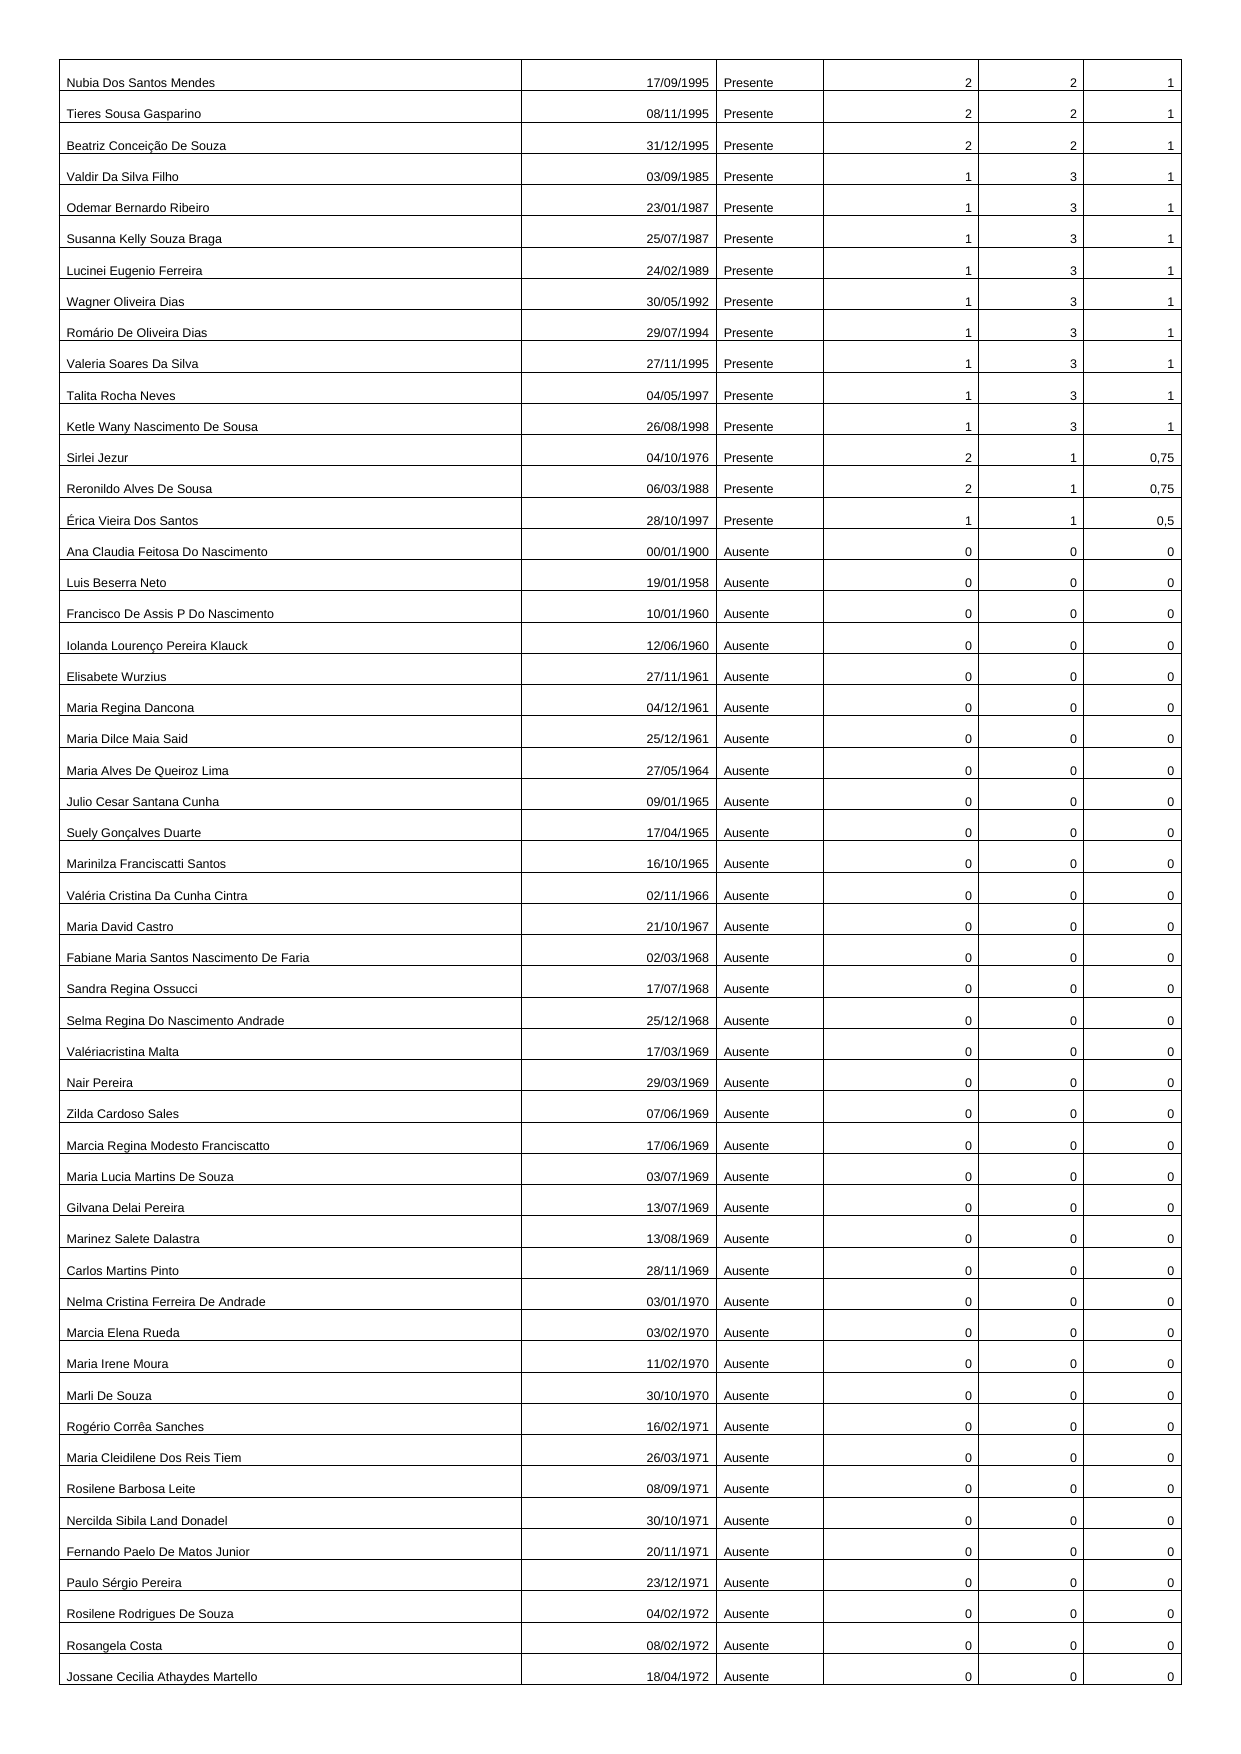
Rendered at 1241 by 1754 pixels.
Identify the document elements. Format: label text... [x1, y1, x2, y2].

table_cell 3 [979, 373, 1083, 403]
table_cell 27/11/1995 [522, 341, 716, 372]
table_cell Nair Pereira [60, 1060, 521, 1090]
table_cell Julio Cesar Santana Cunha [60, 779, 521, 809]
table_cell 1 [979, 435, 1083, 465]
table_cell 0 [1084, 685, 1181, 715]
table_cell 1 [824, 310, 978, 340]
table_cell Romário De Oliveira Dias [60, 310, 521, 340]
table_cell 0 [824, 1185, 978, 1215]
table_cell 29/03/1969 [522, 1060, 716, 1090]
table_cell 04/10/1976 [522, 435, 716, 465]
table_cell 08/09/1971 [522, 1466, 716, 1497]
table_cell Reronildo Alves De Sousa [60, 466, 521, 497]
table_cell 04/12/1961 [522, 685, 716, 715]
table_cell Maria Alves De Queiroz Lima [60, 748, 521, 778]
table_cell 0 [979, 1091, 1083, 1122]
table_cell Nelma Cristina Ferreira De Andrade [60, 1279, 521, 1309]
table_cell Presente [717, 341, 823, 372]
table_cell Ketle Wany Nascimento De Sousa [60, 404, 521, 434]
table_cell 0 [824, 1123, 978, 1153]
table_cell 0 [1084, 873, 1181, 903]
table_cell 0 [979, 685, 1083, 715]
table_cell Talita Rocha Neves [60, 373, 521, 403]
table_cell 20/11/1971 [522, 1529, 716, 1559]
table_cell Ausente [717, 1560, 823, 1590]
table_cell 21/10/1967 [522, 904, 716, 934]
table_cell 0 [1084, 810, 1181, 840]
table_cell 1 [1084, 154, 1181, 184]
table_cell 0 [824, 1216, 978, 1247]
table_cell 0 [824, 1529, 978, 1559]
table_cell 0 [824, 1279, 978, 1309]
table_cell 0 [824, 1373, 978, 1403]
table_cell 0 [824, 1091, 978, 1122]
table_cell 1 [979, 498, 1083, 528]
table_cell Presente [717, 154, 823, 184]
table_cell Ausente [717, 1154, 823, 1184]
table_cell 0 [979, 591, 1083, 622]
table_cell 17/04/1965 [522, 810, 716, 840]
table_cell 2 [979, 123, 1083, 153]
table_cell 0 [1084, 1654, 1181, 1684]
table_cell Ausente [717, 966, 823, 997]
table_cell 3 [979, 216, 1083, 247]
table_cell 0 [824, 1154, 978, 1184]
table_cell 17/09/1995 [522, 60, 716, 90]
table_cell 0 [1084, 654, 1181, 684]
table_cell Presente [717, 404, 823, 434]
table_cell Ausente [717, 1373, 823, 1403]
table_cell 0 [979, 904, 1083, 934]
table_cell 26/03/1971 [522, 1435, 716, 1465]
table_cell 17/03/1969 [522, 1029, 716, 1059]
table_cell Marcia Elena Rueda [60, 1310, 521, 1340]
table_cell 1 [1084, 248, 1181, 278]
table_cell 30/10/1970 [522, 1373, 716, 1403]
table_cell 08/02/1972 [522, 1623, 716, 1653]
table_cell 03/07/1969 [522, 1154, 716, 1184]
table_cell 0 [979, 1279, 1083, 1309]
table_cell 0 [824, 1654, 978, 1684]
table_cell 0 [979, 748, 1083, 778]
table_cell 28/11/1969 [522, 1248, 716, 1278]
table_cell Ausente [717, 1341, 823, 1372]
table_cell Maria Dilce Maia Said [60, 716, 521, 747]
table_cell 0 [979, 1466, 1083, 1497]
table_cell 1 [1084, 123, 1181, 153]
table_cell 0 [824, 1060, 978, 1090]
table_cell 1 [1084, 310, 1181, 340]
table_cell 1 [824, 248, 978, 278]
table_cell 0 [824, 591, 978, 622]
table_cell Ana Claudia Feitosa Do Nascimento [60, 529, 521, 559]
table_cell 1 [1084, 91, 1181, 122]
table_cell 02/11/1966 [522, 873, 716, 903]
table_cell 1 [1084, 341, 1181, 372]
table_cell Ausente [717, 1466, 823, 1497]
table_cell 0 [824, 904, 978, 934]
table_cell Rosangela Costa [60, 1623, 521, 1653]
table_cell Ausente [717, 1185, 823, 1215]
table_cell 1 [1084, 279, 1181, 309]
table_cell 0 [979, 779, 1083, 809]
table_cell Ausente [717, 841, 823, 872]
table_cell 0 [979, 716, 1083, 747]
table_cell Presente [717, 498, 823, 528]
table_cell 1 [1084, 216, 1181, 247]
table_cell 27/11/1961 [522, 654, 716, 684]
table_cell Gilvana Delai Pereira [60, 1185, 521, 1215]
table_cell 11/02/1970 [522, 1341, 716, 1372]
table_cell Rosilene Rodrigues De Souza [60, 1591, 521, 1622]
table_cell 31/12/1995 [522, 123, 716, 153]
table_cell 0 [979, 1248, 1083, 1278]
table_cell Ausente [717, 1654, 823, 1684]
table_cell 16/02/1971 [522, 1404, 716, 1434]
table_cell 19/01/1958 [522, 560, 716, 590]
table_cell 27/05/1964 [522, 748, 716, 778]
table_cell 0 [979, 1654, 1083, 1684]
table_cell 23/12/1971 [522, 1560, 716, 1590]
table_cell Ausente [717, 1091, 823, 1122]
table_cell Ausente [717, 873, 823, 903]
table_cell Maria Lucia Martins De Souza [60, 1154, 521, 1184]
table_cell 29/07/1994 [522, 310, 716, 340]
table_cell 2 [824, 466, 978, 497]
table_cell 0 [824, 841, 978, 872]
table_cell Lucinei Eugenio Ferreira [60, 248, 521, 278]
table_cell 06/03/1988 [522, 466, 716, 497]
table_cell Carlos Martins Pinto [60, 1248, 521, 1278]
table_cell 0 [1084, 1248, 1181, 1278]
table_cell Presente [717, 373, 823, 403]
table_cell 0 [824, 1591, 978, 1622]
table_cell Fabiane Maria Santos Nascimento De Faria [60, 935, 521, 965]
table_cell Presente [717, 279, 823, 309]
table_cell 30/05/1992 [522, 279, 716, 309]
table_cell 18/04/1972 [522, 1654, 716, 1684]
table_cell Luis Beserra Neto [60, 560, 521, 590]
table_cell 2 [824, 60, 978, 90]
table_cell Jossane Cecilia Athaydes Martello [60, 1654, 521, 1684]
table_cell 1 [824, 185, 978, 215]
table_cell 2 [824, 435, 978, 465]
table_cell 0 [1084, 1560, 1181, 1590]
table_cell 28/10/1997 [522, 498, 716, 528]
table_cell Ausente [717, 1123, 823, 1153]
table_cell Ausente [717, 1591, 823, 1622]
table_cell 0 [824, 560, 978, 590]
table_cell 0 [824, 1498, 978, 1528]
table_cell 0 [1084, 1591, 1181, 1622]
table_cell 0 [1084, 1029, 1181, 1059]
table_cell Selma Regina Do Nascimento Andrade [60, 998, 521, 1028]
table_cell Presente [717, 310, 823, 340]
table_cell Ausente [717, 1310, 823, 1340]
table_cell 0 [1084, 998, 1181, 1028]
table_cell 0 [1084, 560, 1181, 590]
table_cell Tieres Sousa Gasparino [60, 91, 521, 122]
table_cell Presente [717, 216, 823, 247]
table_cell 0 [824, 623, 978, 653]
table_cell Ausente [717, 1248, 823, 1278]
table_cell 0 [824, 810, 978, 840]
table_cell Marcia Regina Modesto Franciscatto [60, 1123, 521, 1153]
table_cell 0 [979, 1591, 1083, 1622]
table_cell 00/01/1900 [522, 529, 716, 559]
table_cell Valéria Cristina Da Cunha Cintra [60, 873, 521, 903]
table_cell 1 [1084, 373, 1181, 403]
table_cell 0,75 [1084, 466, 1181, 497]
table_cell 0 [1084, 966, 1181, 997]
table_cell 26/08/1998 [522, 404, 716, 434]
table_cell Presente [717, 123, 823, 153]
table_cell Odemar Bernardo Ribeiro [60, 185, 521, 215]
table_cell 0 [824, 529, 978, 559]
table_cell Ausente [717, 904, 823, 934]
table_cell 0 [1084, 1185, 1181, 1215]
table_cell 0 [979, 1623, 1083, 1653]
table_cell 1 [824, 498, 978, 528]
table_cell 08/11/1995 [522, 91, 716, 122]
table_cell Maria David Castro [60, 904, 521, 934]
table_cell 2 [824, 91, 978, 122]
table_cell 0 [1084, 1404, 1181, 1434]
table_cell 0 [979, 654, 1083, 684]
table_cell 1 [824, 154, 978, 184]
table_cell 0 [979, 1529, 1083, 1559]
table_cell Presente [717, 185, 823, 215]
table_cell 0 [1084, 779, 1181, 809]
table_cell 0 [824, 1404, 978, 1434]
table_cell 12/06/1960 [522, 623, 716, 653]
table_cell Érica Vieira Dos Santos [60, 498, 521, 528]
table_cell 0 [824, 1623, 978, 1653]
table_cell 0 [1084, 1466, 1181, 1497]
table_cell Ausente [717, 591, 823, 622]
table_cell Ausente [717, 529, 823, 559]
table_cell 07/06/1969 [522, 1091, 716, 1122]
table_cell Maria Cleidilene Dos Reis Tiem [60, 1435, 521, 1465]
table_cell 0 [979, 1185, 1083, 1215]
table_cell 13/07/1969 [522, 1185, 716, 1215]
table_cell 0 [824, 1560, 978, 1590]
table_cell 0,5 [1084, 498, 1181, 528]
table_cell Ausente [717, 685, 823, 715]
table_cell 0 [979, 560, 1083, 590]
table_cell Ausente [717, 560, 823, 590]
table_cell 0 [979, 1060, 1083, 1090]
table_cell 0 [979, 873, 1083, 903]
table_cell 1 [824, 216, 978, 247]
table_cell 0 [1084, 1060, 1181, 1090]
table_cell 0 [979, 1560, 1083, 1590]
table_cell 0 [979, 1216, 1083, 1247]
table_cell 25/07/1987 [522, 216, 716, 247]
table_cell 0 [1084, 935, 1181, 965]
table_cell 0 [979, 1029, 1083, 1059]
table_cell Ausente [717, 1498, 823, 1528]
table_cell 09/01/1965 [522, 779, 716, 809]
table_cell Paulo Sérgio Pereira [60, 1560, 521, 1590]
table_cell 3 [979, 248, 1083, 278]
table_cell 03/01/1970 [522, 1279, 716, 1309]
table_cell 0 [824, 1435, 978, 1465]
table_cell 25/12/1968 [522, 998, 716, 1028]
table_cell Presente [717, 248, 823, 278]
table_cell 0 [1084, 1123, 1181, 1153]
table_cell 0 [979, 623, 1083, 653]
table_cell 0 [979, 1498, 1083, 1528]
table_cell 0 [824, 654, 978, 684]
table_cell Presente [717, 91, 823, 122]
table_cell Marinez Salete Dalastra [60, 1216, 521, 1247]
table_cell 1 [824, 279, 978, 309]
table_cell Ausente [717, 1029, 823, 1059]
table_cell 3 [979, 154, 1083, 184]
table_cell 1 [1084, 404, 1181, 434]
table_cell 13/08/1969 [522, 1216, 716, 1247]
table_cell Presente [717, 466, 823, 497]
table_cell 30/10/1971 [522, 1498, 716, 1528]
table_cell Ausente [717, 1404, 823, 1434]
table_cell 1 [1084, 185, 1181, 215]
table_cell 0 [1084, 1373, 1181, 1403]
table_cell 0 [824, 935, 978, 965]
table_cell 0 [824, 1029, 978, 1059]
table_cell 0 [979, 1341, 1083, 1372]
table_cell 1 [979, 466, 1083, 497]
table_cell 0 [979, 1123, 1083, 1153]
table_cell 0 [1084, 1498, 1181, 1528]
table_cell Ausente [717, 810, 823, 840]
table_cell Marli De Souza [60, 1373, 521, 1403]
table_cell 0,75 [1084, 435, 1181, 465]
table_cell 0 [1084, 1154, 1181, 1184]
table_cell Sirlei Jezur [60, 435, 521, 465]
table_cell 0 [1084, 904, 1181, 934]
table_cell 0 [824, 1466, 978, 1497]
table_cell 17/07/1968 [522, 966, 716, 997]
table_cell 0 [824, 779, 978, 809]
table_cell Presente [717, 60, 823, 90]
table_cell 0 [979, 529, 1083, 559]
table_cell 25/12/1961 [522, 716, 716, 747]
table_cell 2 [824, 123, 978, 153]
table_cell Ausente [717, 998, 823, 1028]
table_cell Marinilza Franciscatti Santos [60, 841, 521, 872]
table_cell 0 [979, 1373, 1083, 1403]
table_cell 02/03/1968 [522, 935, 716, 965]
table_cell Valériacristina Malta [60, 1029, 521, 1059]
table_cell 0 [824, 685, 978, 715]
table_cell Ausente [717, 1623, 823, 1653]
table_cell 0 [979, 841, 1083, 872]
table_cell Ausente [717, 935, 823, 965]
table_cell 0 [1084, 623, 1181, 653]
table_cell 0 [979, 1404, 1083, 1434]
table_cell 0 [1084, 1279, 1181, 1309]
table_cell Zilda Cardoso Sales [60, 1091, 521, 1122]
table_cell 0 [824, 998, 978, 1028]
table_cell Ausente [717, 1279, 823, 1309]
table_cell 2 [979, 91, 1083, 122]
table_cell 0 [979, 966, 1083, 997]
table_cell 10/01/1960 [522, 591, 716, 622]
table_cell Wagner Oliveira Dias [60, 279, 521, 309]
table_cell 0 [1084, 1310, 1181, 1340]
table_cell 0 [979, 1310, 1083, 1340]
table_cell Maria Irene Moura [60, 1341, 521, 1372]
table_cell 0 [1084, 841, 1181, 872]
table_cell 16/10/1965 [522, 841, 716, 872]
table_cell Beatriz Conceição De Souza [60, 123, 521, 153]
table_cell Ausente [717, 1060, 823, 1090]
table_cell Rogério Corrêa Sanches [60, 1404, 521, 1434]
table_cell Ausente [717, 1529, 823, 1559]
table_cell Ausente [717, 654, 823, 684]
table_cell Suely Gonçalves Duarte [60, 810, 521, 840]
table_cell 1 [1084, 60, 1181, 90]
table_cell 0 [824, 748, 978, 778]
table_cell Sandra Regina Ossucci [60, 966, 521, 997]
table_cell Nubia Dos Santos Mendes [60, 60, 521, 90]
table_cell 03/02/1970 [522, 1310, 716, 1340]
table_cell Ausente [717, 623, 823, 653]
table_cell 0 [824, 716, 978, 747]
table_cell 0 [1084, 1435, 1181, 1465]
table_cell 0 [1084, 1216, 1181, 1247]
table_cell Valeria Soares Da Silva [60, 341, 521, 372]
table_cell 04/02/1972 [522, 1591, 716, 1622]
table_cell 3 [979, 404, 1083, 434]
table_cell 0 [1084, 529, 1181, 559]
table_cell 1 [824, 341, 978, 372]
table_cell Iolanda Lourenço Pereira Klauck [60, 623, 521, 653]
table_cell Ausente [717, 779, 823, 809]
table_cell Nercilda Sibila Land Donadel [60, 1498, 521, 1528]
table_cell Presente [717, 435, 823, 465]
table_cell 0 [1084, 1091, 1181, 1122]
table_cell Francisco De Assis P Do Nascimento [60, 591, 521, 622]
table_cell 1 [824, 404, 978, 434]
table_cell Ausente [717, 748, 823, 778]
table_cell 0 [1084, 591, 1181, 622]
table_cell 3 [979, 341, 1083, 372]
table_cell Ausente [717, 1435, 823, 1465]
table_cell 0 [1084, 1623, 1181, 1653]
table_cell 0 [824, 873, 978, 903]
table_cell 0 [979, 1154, 1083, 1184]
table_cell Ausente [717, 716, 823, 747]
table_cell Susanna Kelly Souza Braga [60, 216, 521, 247]
table_cell 04/05/1997 [522, 373, 716, 403]
table_cell 0 [1084, 1341, 1181, 1372]
table_cell 0 [824, 1341, 978, 1372]
table_cell Elisabete Wurzius [60, 654, 521, 684]
table_cell 0 [1084, 716, 1181, 747]
table_cell Rosilene Barbosa Leite [60, 1466, 521, 1497]
table_cell 0 [824, 966, 978, 997]
table_cell 03/09/1985 [522, 154, 716, 184]
table_cell 24/02/1989 [522, 248, 716, 278]
table_cell 0 [1084, 1529, 1181, 1559]
table_cell 0 [1084, 748, 1181, 778]
table_cell 0 [979, 1435, 1083, 1465]
table_cell 0 [979, 998, 1083, 1028]
table_cell 0 [824, 1248, 978, 1278]
table_cell 3 [979, 185, 1083, 215]
table_cell 3 [979, 279, 1083, 309]
table_cell 23/01/1987 [522, 185, 716, 215]
table_cell Maria Regina Dancona [60, 685, 521, 715]
table_cell 17/06/1969 [522, 1123, 716, 1153]
table_cell Ausente [717, 1216, 823, 1247]
table_cell Valdir Da Silva Filho [60, 154, 521, 184]
table_cell 1 [824, 373, 978, 403]
table_cell 0 [979, 935, 1083, 965]
table_cell Fernando Paelo De Matos Junior [60, 1529, 521, 1559]
table_cell 2 [979, 60, 1083, 90]
table_cell 0 [824, 1310, 978, 1340]
table_cell 3 [979, 310, 1083, 340]
table_cell 0 [979, 810, 1083, 840]
